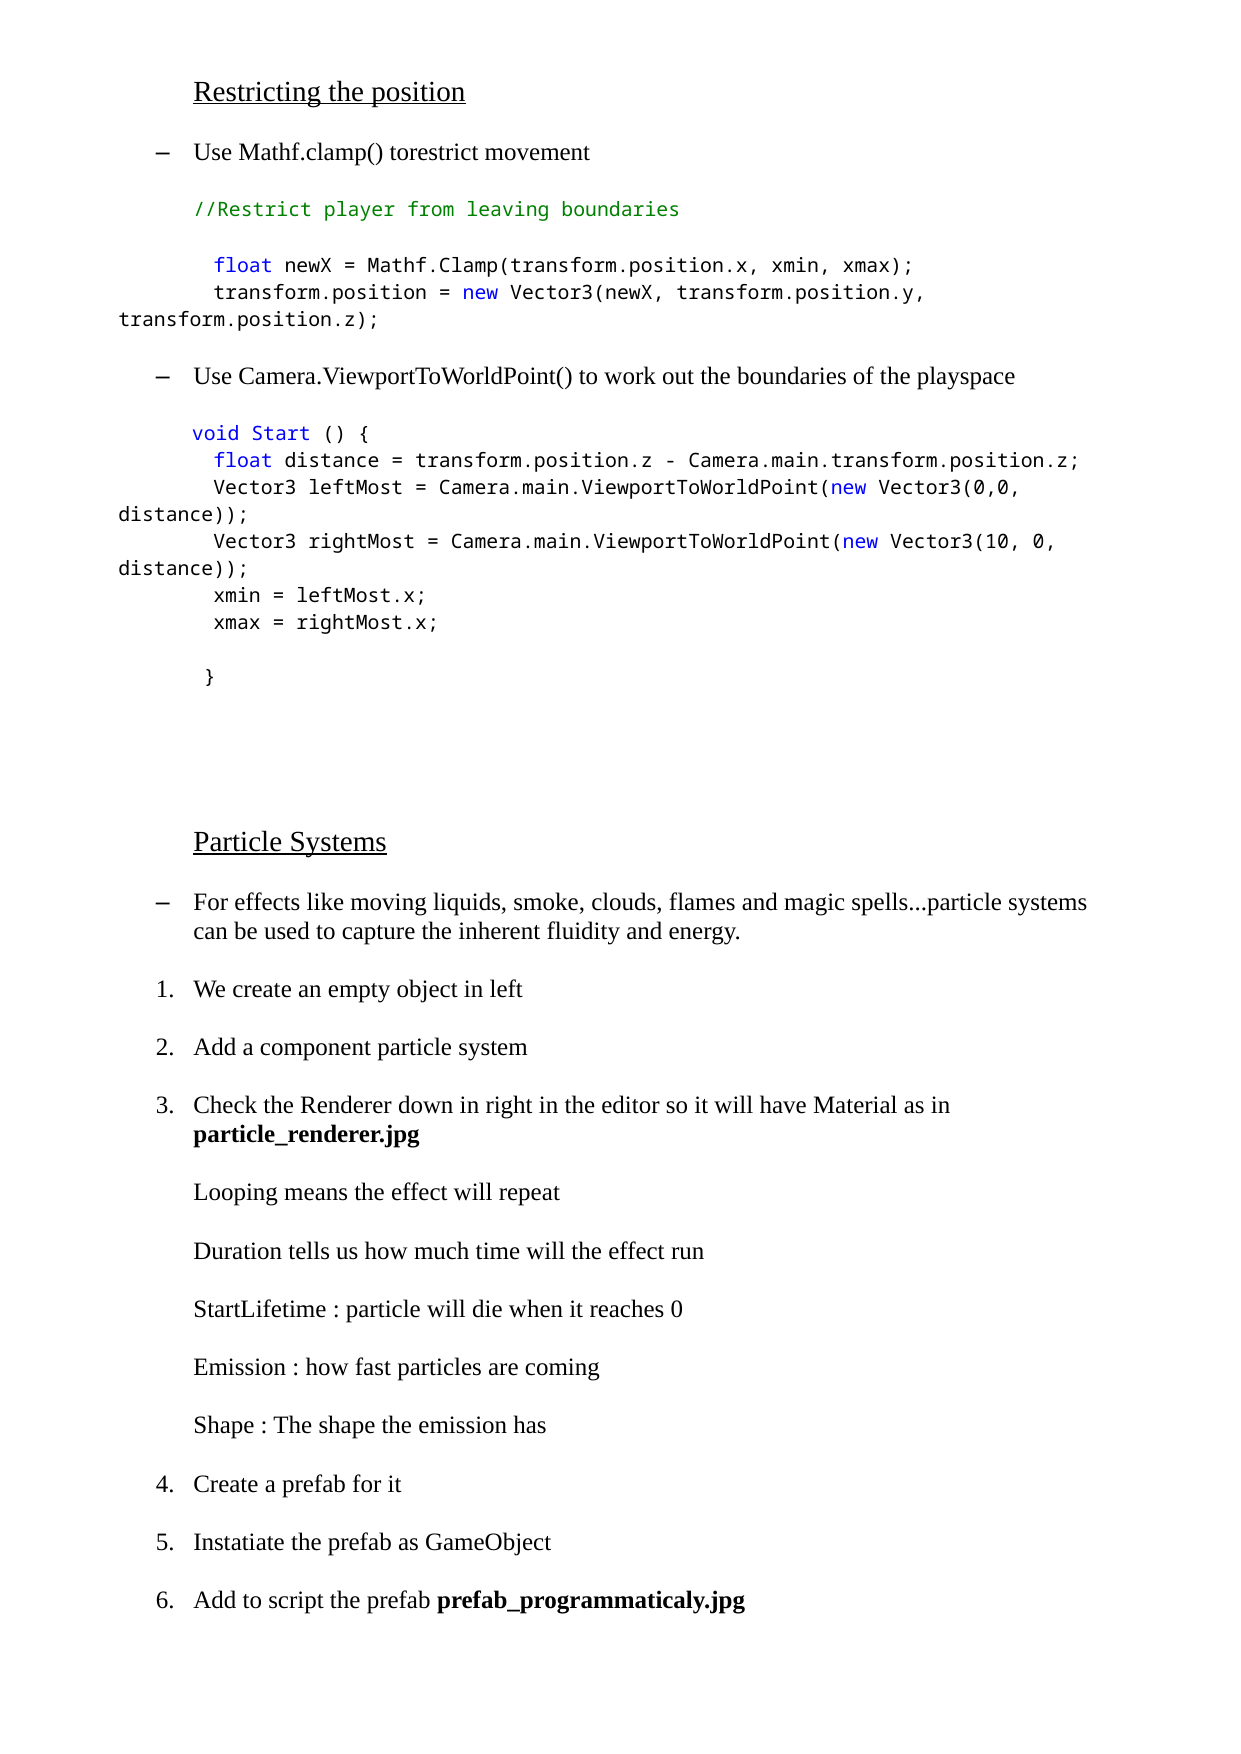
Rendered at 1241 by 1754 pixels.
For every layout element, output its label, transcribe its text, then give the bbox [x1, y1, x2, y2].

text xmin = leftMost.x; [118, 581, 1122, 608]
text void Start () { [118, 419, 1122, 446]
list Emission : how fast particles are coming [156, 1352, 1122, 1381]
text Vector3 leftMost = Camera.main.ViewportToWorldPoint(new Vector3(0,0, distance)); [118, 473, 1122, 527]
text Vector3 rightMost = Camera.main.ViewportToWorldPoint(new Vector3(10, 0, distance)); [118, 527, 1122, 581]
list Duration tells us how much time will the effect run [156, 1236, 1122, 1264]
text transform.position = new Vector3(newX, transform.position.y, transform.position.z); [118, 278, 1122, 332]
list Create a prefab for it [156, 1469, 1122, 1497]
list //Restrict player from leaving boundaries [156, 195, 1122, 222]
list Add to script the prefab prefab_programmaticaly.jpg [156, 1585, 1122, 1614]
list Looping means the effect will repeat [156, 1177, 1122, 1206]
text float distance = transform.position.z - Camera.main.transform.position.z; [118, 446, 1122, 473]
list We create an empty object in left [156, 974, 1122, 1003]
text } [118, 662, 1122, 689]
list Shape : The shape the emission has [156, 1410, 1122, 1439]
list Check the Renderer down in right in the editor so it will have Material as in particle_renderer.jpg [156, 1091, 1122, 1148]
list Restricting the position [156, 74, 1122, 107]
list Use Mathf.clamp() torestrict movement [156, 137, 1122, 166]
list For effects like moving liquids, smoke, clouds, flames and magic spells...particle systems can be used to capture the inherent fluidity and energy. [156, 887, 1122, 944]
text xmax = rightMost.x; [118, 608, 1122, 635]
text float newX = Mathf.Clamp(transform.position.x, xmin, xmax); [118, 251, 1122, 278]
list Instatiate the prefab as GameObject [156, 1527, 1122, 1556]
list Use Camera.ViewportToWorldPoint() to work out the boundaries of the playspace [156, 361, 1122, 390]
list Particle Systems [156, 824, 1122, 858]
list StartLifetime : particle will die when it reaches 0 [156, 1294, 1122, 1323]
list Add a component particle system [156, 1032, 1122, 1061]
